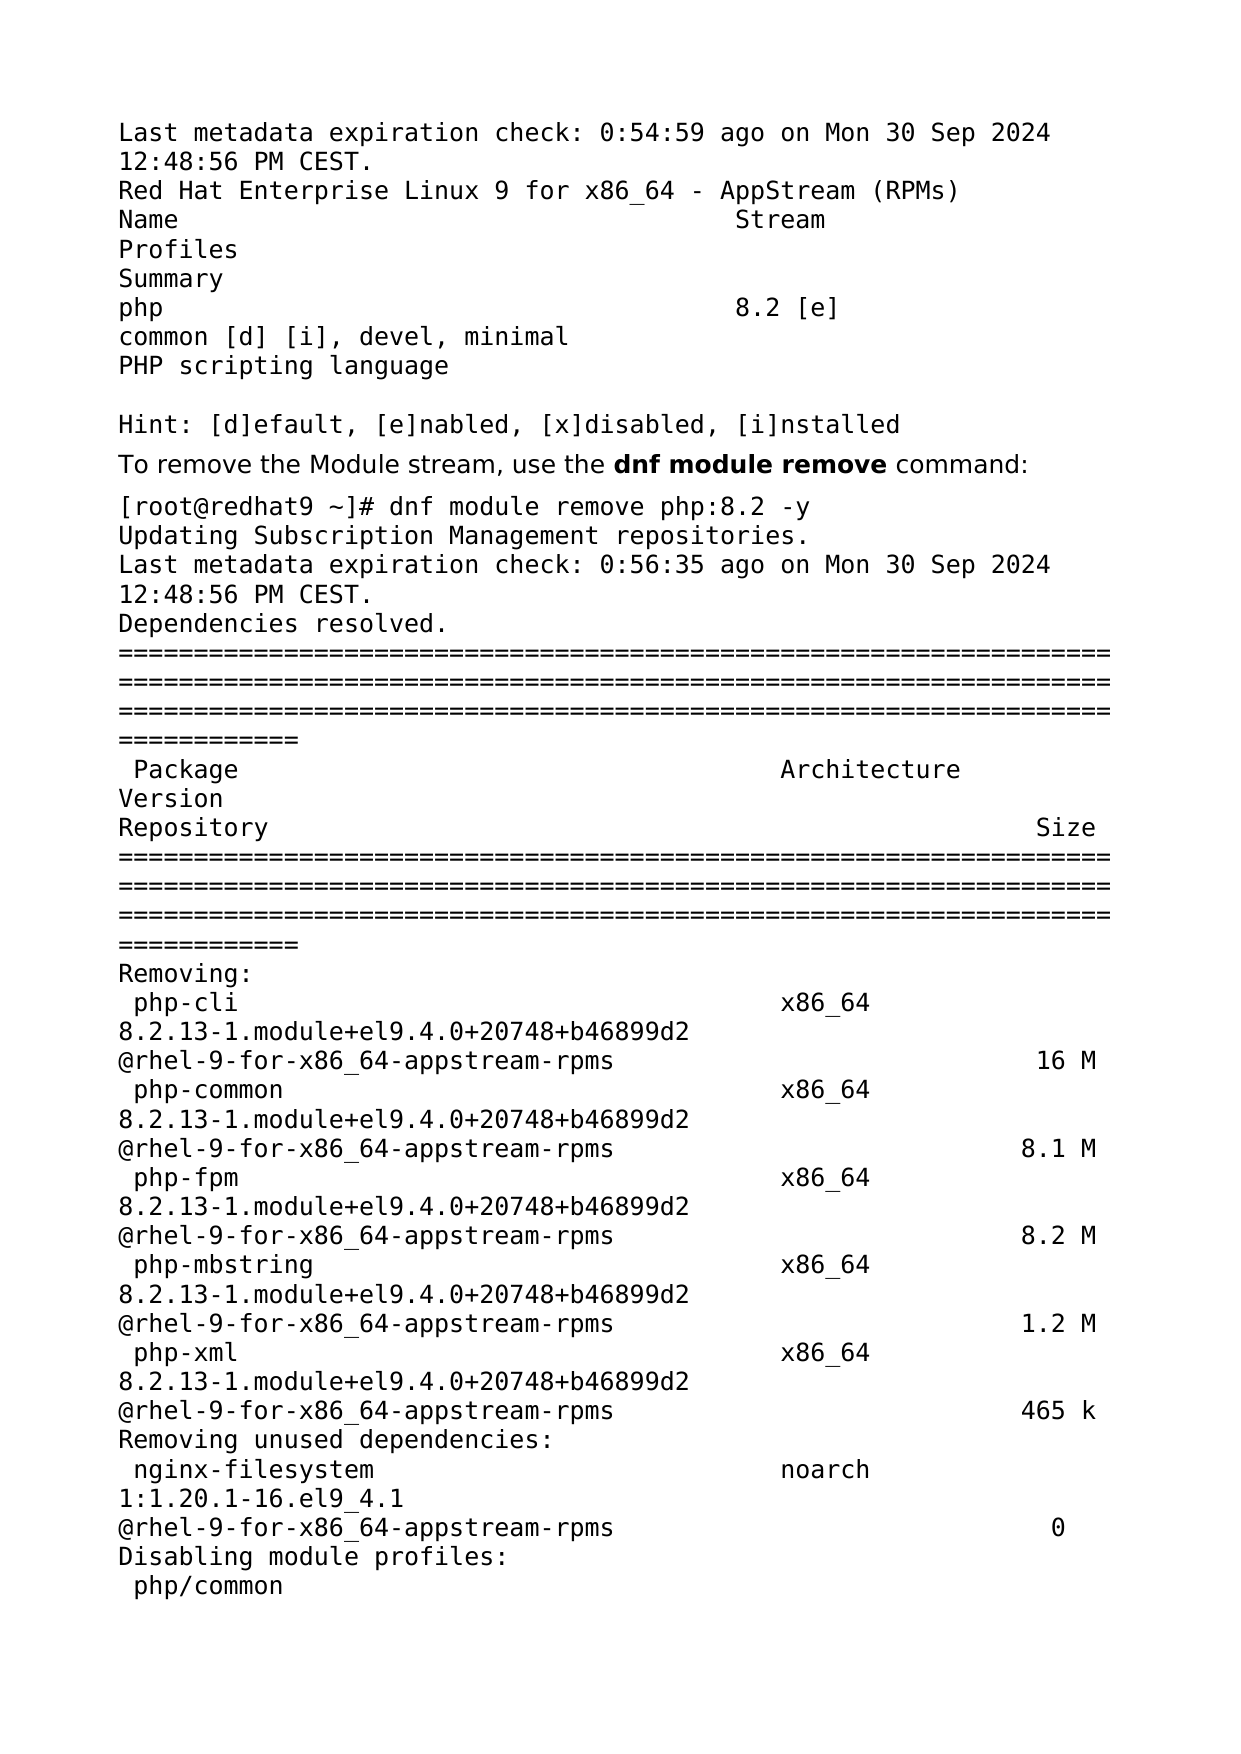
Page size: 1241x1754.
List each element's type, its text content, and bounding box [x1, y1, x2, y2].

text Last metadata expiration check: 0:54:59 ago on Mon 30 Sep 2024 12:48:56 PM CEST. Red Hat Enterprise Linux 9 for x86_64 - AppStream (RPMs) Name Stream Profiles Summary php 8.2 [e] common [d] [i], devel, minimal PHP scripting language Hint: [d]efault, [e]nabled, [x]disabled, [i]nstalled [118, 118, 1122, 439]
text [root@redhat9 ~]# dnf module remove php:8.2 -y Updating Subscription Management repositories. Last metadata expiration check: 0:56:35 ago on Mon 30 Sep 2024 12:48:56 PM CEST. Dependencies resolved. ================================================================================================================================================================================================================== Package Architecture Version Repository Size ================================================================================================================================================================================================================== Removing: php-cli x86_64 8.2.13-1.module+el9.4.0+20748+b46899d2 @rhel-9-for-x86_64-appstream-rpms 16 M php-common x86_64 8.2.13-1.module+el9.4.0+20748+b46899d2 @rhel-9-for-x86_64-appstream-rpms 8.1 M php-fpm x86_64 8.2.13-1.module+el9.4.0+20748+b46899d2 @rhel-9-for-x86_64-appstream-rpms 8.2 M php-mbstring x86_64 8.2.13-1.module+el9.4.0+20748+b46899d2 @rhel-9-for-x86_64-appstream-rpms 1.2 M php-xml x86_64 8.2.13-1.module+el9.4.0+20748+b46899d2 @rhel-9-for-x86_64-appstream-rpms 465 k Removing unused dependencies: nginx-filesystem noarch 1:1.20.1-16.el9_4.1 @rhel-9-for-x86_64-appstream-rpms 0 Disabling module profiles: php/common [118, 492, 1122, 1630]
text To remove the Module stream, use the dnf module remove command: [118, 451, 1122, 480]
